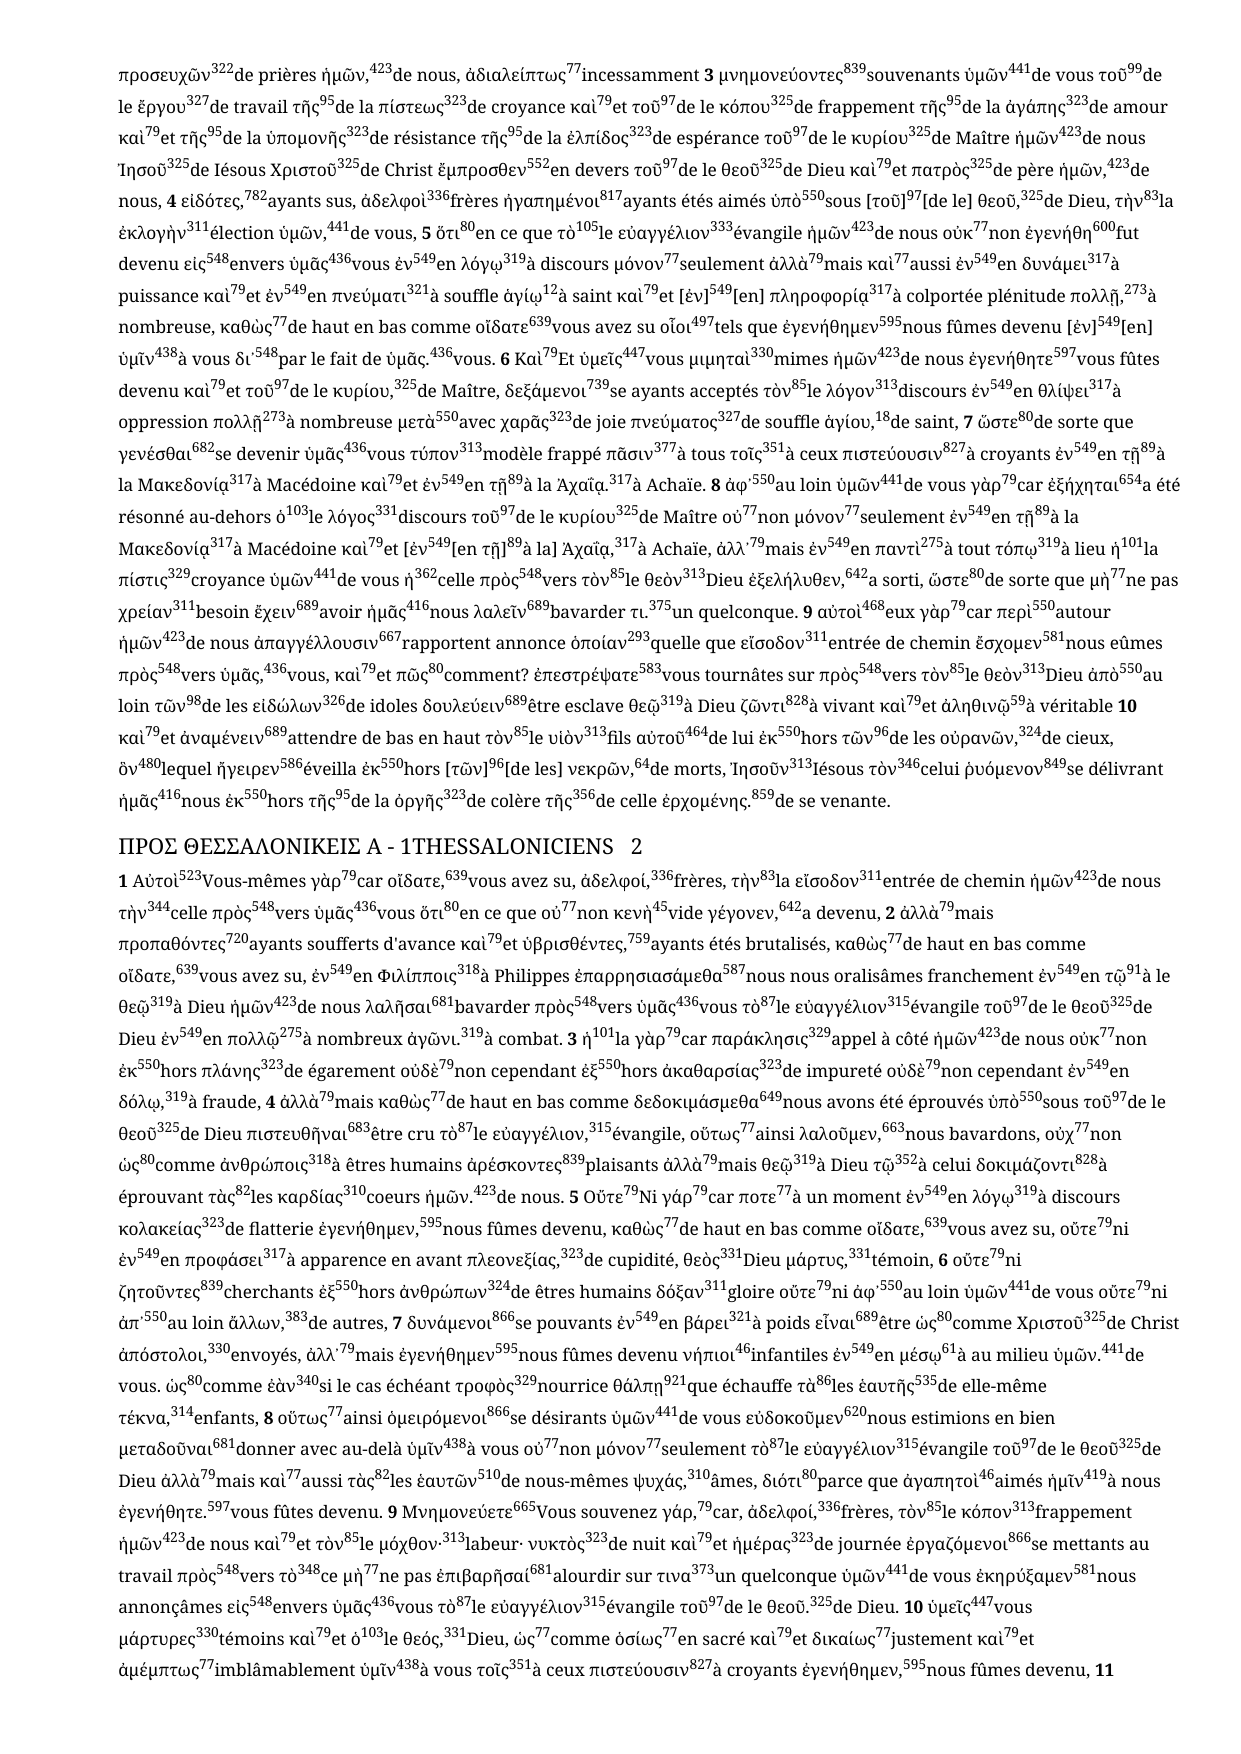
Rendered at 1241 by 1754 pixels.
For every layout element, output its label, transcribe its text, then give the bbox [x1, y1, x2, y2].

text 1 Παῦλος331Paulus καὶ79et Σιλουανὸς331Silouane καὶ79et Τιμόθεος331Timotheos τῇ89à la ἐκκλησίᾳ317à église Θεσσαλονικέων324de Thessaloniciens ἐν549en θεῷ319à Dieu πατρὶ319à père καὶ79et κυρίῳ319à Maître Ἰησοῦ319à Iésous Χριστῷ,319à Christ, χάρις329grâce ὑμῖν438à vous καὶ79et εἰρήνη.329paix. 2 Εὐχαριστοῦμεν663Nous rendons grâce τῷ91à le θεῷ319à Dieu πάντοτε77en tout moment περὶ550autour πάντων383de tous ὑμῶν441de vous μνείαν311mémoration ποιούμενοι866se faisants ἐπὶ550sur τῶν94de les προσευχῶν322de prières ἡμῶν,423de nous, ἀδιαλείπτως77incessamment 3 μνημονεύοντες839souvenants ὑμῶν441de vous τοῦ99de le ἔργου327de travail τῆς95de la πίστεως323de croyance καὶ79et τοῦ97de le κόπου325de frappement τῆς95de la ἀγάπης323de amour καὶ79et τῆς95de la ὑπομονῆς323de résistance τῆς95de la ἐλπίδος323de espérance τοῦ97de le κυρίου325de Maître ἡμῶν423de nous Ἰησοῦ325de Iésous Χριστοῦ325de Christ ἔμπροσθεν552en devers τοῦ97de le θεοῦ325de Dieu καὶ79et πατρὸς325de père ἡμῶν,423de nous, 4 εἰδότες,782ayants sus, ἀδελφοὶ336frères ἠγαπημένοι817ayants étés aimés ὑπὸ550sous [τοῦ]97[de le] θεοῦ,325de Dieu, τὴν83la ἐκλογὴν311élection ὑμῶν,441de vous, 5 ὅτι80en ce que τὸ105le εὐαγγέλιον333évangile ἡμῶν423de nous οὐκ77non ἐγενήθη600fut devenu εἰς548envers ὑμᾶς436vous ἐν549en λόγῳ319à discours μόνον77seulement ἀλλὰ79mais καὶ77aussi ἐν549en δυνάμει317à puissance καὶ79et ἐν549en πνεύματι321à souffle ἁγίῳ12à saint καὶ79et [ἐν]549[en] πληροφορίᾳ317à colportée plénitude πολλῇ,273à nombreuse, καθὼς77de haut en bas comme οἴδατε639vous avez su οἷοι497tels que ἐγενήθημεν595nous fûmes devenu [ἐν]549[en] ὑμῖν438à vous δι᾽548par le fait de ὑμᾶς.436vous. 6 Καὶ79Et ὑμεῖς447vous μιμηταὶ330mimes ἡμῶν423de nous ἐγενήθητε597vous fûtes devenu καὶ79et τοῦ97de le κυρίου,325de Maître, δεξάμενοι739se ayants acceptés τὸν85le λόγον313discours ἐν549en θλίψει317à oppression πολλῇ273à nombreuse μετὰ550avec χαρᾶς323de joie πνεύματος327de souffle ἁγίου,18de saint, 7 ὥστε80de sorte que γενέσθαι682se devenir ὑμᾶς436vous τύπον313modèle frappé πᾶσιν377à tous τοῖς351à ceux πιστεύουσιν827à croyants ἐν549en τῇ89à la Μακεδονίᾳ317à Macédoine καὶ79et ἐν549en τῇ89à la Ἀχαΐᾳ.317à Achaïe. 8 ἀφ᾽550au loin ὑμῶν441de vous γὰρ79car ἐξήχηται654a été résonné au-dehors ὁ103le λόγος331discours τοῦ97de le κυρίου325de Maître οὐ77non μόνον77seulement ἐν549en τῇ89à la Μακεδονίᾳ317à Macédoine καὶ79et [ἐν549[en τῇ]89à la] Ἀχαΐᾳ,317à Achaïe, ἀλλ᾽79mais ἐν549en παντὶ275à tout τόπῳ319à lieu ἡ101la πίστις329croyance ὑμῶν441de vous ἡ362celle πρὸς548vers τὸν85le θεὸν313Dieu ἐξελήλυθεν,642a sorti, ὥστε80de sorte que μὴ77ne pas χρείαν311besoin ἔχειν689avoir ἡμᾶς416nous λαλεῖν689bavarder τι.375un quelconque. 9 αὐτοὶ468eux γὰρ79car περὶ550autour ἡμῶν423de nous ἀπαγγέλλουσιν667rapportent annonce ὁποίαν293quelle que εἴσοδον311entrée de chemin ἔσχομεν581nous eûmes πρὸς548vers ὑμᾶς,436vous, καὶ79et πῶς80comment? ἐπεστρέψατε583vous tournâtes sur πρὸς548vers τὸν85le θεὸν313Dieu ἀπὸ550au loin τῶν98de les εἰδώλων326de idoles δουλεύειν689être esclave θεῷ319à Dieu ζῶντι828à vivant καὶ79et ἀληθινῷ59à véritable 10 καὶ79et ἀναμένειν689attendre de bas en haut τὸν85le υἱὸν313fils αὐτοῦ464de lui ἐκ550hors τῶν96de les οὐρανῶν,324de cieux, ὃν480lequel ἤγειρεν586éveilla ἐκ550hors [τῶν]96[de les] νεκρῶν,64de morts, Ἰησοῦν313Iésous τὸν346celui ῥυόμενον849se délivrant ἡμᾶς416nous ἐκ550hors τῆς95de la ὀργῆς323de colère τῆς356de celle ἐρχομένης.859de se venante. [118, 59, 1181, 812]
text ΠΡΟΣ ΘΕΣΣΑΛΟΝΙΚΕΙΣ Α - 1THESSALONICIENS 2 [118, 831, 1181, 861]
text 1 Αὐτοὶ523Vous-mêmes γὰρ79car οἴδατε,639vous avez su, ἀδελφοί,336frères, τὴν83la εἴσοδον311entrée de chemin ἡμῶν423de nous τὴν344celle πρὸς548vers ὑμᾶς436vous ὅτι80en ce que οὐ77non κενὴ45vide γέγονεν,642a devenu, 2 ἀλλὰ79mais προπαθόντες720ayants soufferts d'avance καὶ79et ὑβρισθέντες,759ayants étés brutalisés, καθὼς77de haut en bas comme οἴδατε,639vous avez su, ἐν549en Φιλίπποις318à Philippes ἐπαρρησιασάμεθα587nous nous oralisâmes franchement ἐν549en τῷ91à le θεῷ319à Dieu ἡμῶν423de nous λαλῆσαι681bavarder πρὸς548vers ὑμᾶς436vous τὸ87le εὐαγγέλιον315évangile τοῦ97de le θεοῦ325de Dieu ἐν549en πολλῷ275à nombreux ἀγῶνι.319à combat. 3 ἡ101la γὰρ79car παράκλησις329appel à côté ἡμῶν423de nous οὐκ77non ἐκ550hors πλάνης323de égarement οὐδὲ79non cependant ἐξ550hors ἀκαθαρσίας323de impureté οὐδὲ79non cependant ἐν549en δόλῳ,319à fraude, 4 ἀλλὰ79mais καθὼς77de haut en bas comme δεδοκιμάσμεθα649nous avons été éprouvés ὑπὸ550sous τοῦ97de le θεοῦ325de Dieu πιστευθῆναι683être cru τὸ87le εὐαγγέλιον,315évangile, οὕτως77ainsi λαλοῦμεν,663nous bavardons, οὐχ77non ὡς80comme ἀνθρώποις318à êtres humains ἀρέσκοντες839plaisants ἀλλὰ79mais θεῷ319à Dieu τῷ352à celui δοκιμάζοντι828à éprouvant τὰς82les καρδίας310coeurs ἡμῶν.423de nous. 5 Οὔτε79Ni γάρ79car ποτε77à un moment ἐν549en λόγῳ319à discours κολακείας323de flatterie ἐγενήθημεν,595nous fûmes devenu, καθὼς77de haut en bas comme οἴδατε,639vous avez su, οὔτε79ni ἐν549en προφάσει317à apparence en avant πλεονεξίας,323de cupidité, θεὸς331Dieu μάρτυς,331témoin, 6 οὔτε79ni ζητοῦντες839cherchants ἐξ550hors ἀνθρώπων324de êtres humains δόξαν311gloire οὔτε79ni ἀφ᾽550au loin ὑμῶν441de vous οὔτε79ni ἀπ᾽550au loin ἄλλων,383de autres, 7 δυνάμενοι866se pouvants ἐν549en βάρει321à poids εἶναι689être ὡς80comme Χριστοῦ325de Christ ἀπόστολοι,330envoyés, ἀλλ᾽79mais ἐγενήθημεν595nous fûmes devenu νήπιοι46infantiles ἐν549en μέσῳ61à au milieu ὑμῶν.441de vous. ὡς80comme ἐὰν340si le cas échéant τροφὸς329nourrice θάλπῃ921que échauffe τὰ86les ἑαυτῆς535de elle-même τέκνα,314enfants, 8 οὕτως77ainsi ὁμειρόμενοι866se désirants ὑμῶν441de vous εὐδοκοῦμεν620nous estimions en bien μεταδοῦναι681donner avec au-delà ὑμῖν438à vous οὐ77non μόνον77seulement τὸ87le εὐαγγέλιον315évangile τοῦ97de le θεοῦ325de Dieu ἀλλὰ79mais καὶ77aussi τὰς82les ἑαυτῶν510de nous-mêmes ψυχάς,310âmes, διότι80parce que ἀγαπητοὶ46aimés ἡμῖν419à nous ἐγενήθητε.597vous fûtes devenu. 9 Μνημονεύετε665Vous souvenez γάρ,79car, ἀδελφοί,336frères, τὸν85le κόπον313frappement ἡμῶν423de nous καὶ79et τὸν85le μόχθον·313labeur· νυκτὸς323de nuit καὶ79et ἡμέρας323de journée ἐργαζόμενοι866se mettants au travail πρὸς548vers τὸ348ce μὴ77ne pas ἐπιβαρῆσαί681alourdir sur τινα373un quelconque ὑμῶν441de vous ἐκηρύξαμεν581nous annonçâmes εἰς548envers ὑμᾶς436vous τὸ87le εὐαγγέλιον315évangile τοῦ97de le θεοῦ.325de Dieu. 10 ὑμεῖς447vous μάρτυρες330témoins καὶ79et ὁ103le θεός,331Dieu, ὡς77comme ὁσίως77en sacré καὶ79et δικαίως77justement καὶ79et ἀμέμπτως77imblâmablement ὑμῖν438à vous τοῖς351à ceux πιστεύουσιν827à croyants ἐγενήθημεν,595nous fûmes devenu, 11 καθάπερ77tout comme οἴδατε,639vous avez su, ὡς77comme ἕνα53un ἕκαστον269chacun ὑμῶν441de vous ὡς80comme πατὴρ331père τέκνα314enfants ἑαυτοῦ537de lui-même 12 παρακαλοῦντες839appelants à côté ὑμᾶς436vous καὶ79et παραμυθούμενοι866se réconfortants καὶ79et μαρτυρόμενοι866se rendants témoignage εἰς548envers τὸ348ce περιπατεῖν689piétiner autour ὑμᾶς436vous ἀξίως77dignement τοῦ97de le θεοῦ325de Dieu τοῦ358de celui καλοῦντος834de appelant ὑμᾶς436vous εἰς548envers τὴν83la ἑαυτοῦ537de lui-même βασιλείαν311royauté καὶ79et δόξαν.311gloire. 13 Καὶ79Et διὰ548par le fait de τοῦτο348ce-ci καὶ77aussi ἡμεῖς430nous εὐχαριστοῦμεν663nous rendons grâce τῷ91à le θεῷ319à Dieu ἀδιαλείπτως,77incessamment, ὅτι80en ce que παραλαβόντες720ayants pris à côté λόγον313discours ἀκοῆς323de ouïe παρ᾽550à côté ἡμῶν423de nous τοῦ97de le θεοῦ325de Dieu ἐδέξασθε589vous vous acceptâtes οὐ77non λόγον313discours ἀνθρώπων324de êtres humains ἀλλὰ79mais καθώς77de haut en bas comme ἀληθῶς77vraiment ἐστὶν668est λόγον313discours θεοῦ,325de Dieu, ὃς498lequel καὶ77aussi ἐνεργεῖται674se énergise ἐν549en ὑμῖν438à vous τοῖς351à ceux πιστεύουσιν.827à croyants. 14 Ὑμεῖς447Vous γὰρ79car μιμηταὶ330mimes ἐγενήθητε,597vous fûtes devenu, ἀδελφοί,336frères, τῶν94de les ἐκκλησιῶν322de églises τοῦ97de le θεοῦ325de Dieu τῶν355de celles οὐσῶν831de étantes ἐν549en τῇ89à la Ἰουδαίᾳ317à Ioudaia ἐν549en Χριστῷ319à Christ Ἰησοῦ,319à Iésous, ὅτι80en ce que τὰ86les αὐτὰ347mêmes ἐπάθετε583vous souffrîtes καὶ77aussi ὑμεῖς447vous ὑπὸ550sous τῶν256de les ἰδίων126de en propres συμφυλετῶν324de compatriotes καθὼς77de haut en bas comme καὶ77aussi αὐτοὶ468eux ὑπὸ550sous τῶν96de les Ἰουδαίων,64de Ioudaiens, 15 τῶν491de ceux καὶ79et τὸν85le κύριον313Maître ἀποκτεινάντων715de ayants tués catégoriquement Ἰησοῦν313Iésous καὶ79et τοὺς244les προφήτας312prophètes καὶ79et ἡμᾶς416nous ἐκδιωξάντων715de ayants persécutés καὶ79et θεῷ319à Dieu μὴ77ne pas ἀρεσκόντων833de plaisants καὶ79et πᾶσιν274à tous ἀνθρώποις318à êtres humains ἐναντίων,41de aux encontres, 16 κωλυόντων833de empêchants ἡμᾶς416nous τοῖς92à les ἔθνεσιν320à ethnies λαλῆσαι681bavarder ἵνα80afin que σωθῶσιν,910que soient sauvé, εἰς548envers τὸ482ce ἀναπληρῶσαι681élever à plénitude αὐτῶν463de eux τὰς82les ἁμαρτίας310fautes πάντοτε.77en tout moment. ἔφθασεν586devança δὲ78cependant ἐπ᾽548sur αὐτοὺς451eux ἡ101la ὀργὴ329colère εἰς548envers τέλος.315achèvement. 17 Ἡμεῖς430Nous δέ,78cependant, ἀδελφοί,336frères, ἀπορφανισθέντες759ayants étés rendus orphelins ἀφ᾽550au loin ὑμῶν441de vous πρὸς548vers καιρὸν313moment ὥρας,323de heure, προσώπῳ321à face οὐ77non καρδίᾳ,317à coeur, περισσοτέρως77plus surabondamment ἐσπουδάσαμεν581nous fûmes en hâte τὸ87le πρόσωπον315face ὑμῶν441de vous ἰδεῖν681voir ἐν549en πολλῇ273à nombreuse ἐπιθυμίᾳ.317à désir en fureur. 18 διότι80parce que ἠθελήσαμεν581nous voulûmes ἐλθεῖν681venir πρὸς548vers ὑμᾶς,436vous, ἐγὼ431moi μὲν340certes Παῦλος331Paulus καὶ79et ἅπαξ77une fois καὶ79et δίς,77doublement, καὶ79et ἐνέκοψεν586incisa ἡμᾶς416nous ὁ103le σατανᾶς.331Satanas. 19 τίς408quelle γὰρ79car ἡμῶν423de nous ἐλπὶς329espérance ἢ79ou χαρὰ329joie ἢ79ou στέφανος331couronne καυχήσεως323de vanterie –935– ἢ79ou οὐχὶ340non pas καὶ77aussi ὑμεῖς447vous –935– ἔμπροσθεν552en devers τοῦ97de le κυρίου325de Maître ἡμῶν423de nous Ἰησοῦ325de Iésous ἐν549en τῇ89à la αὐτοῦ464de lui παρουσίᾳ;317à présence; 20 ὑμεῖς447vous γάρ79car ἐστε665vous êtes ἡ101la δόξα329gloire ἡμῶν423de nous καὶ79et ἡ101la χαρά.329joie. [118, 865, 1181, 1682]
